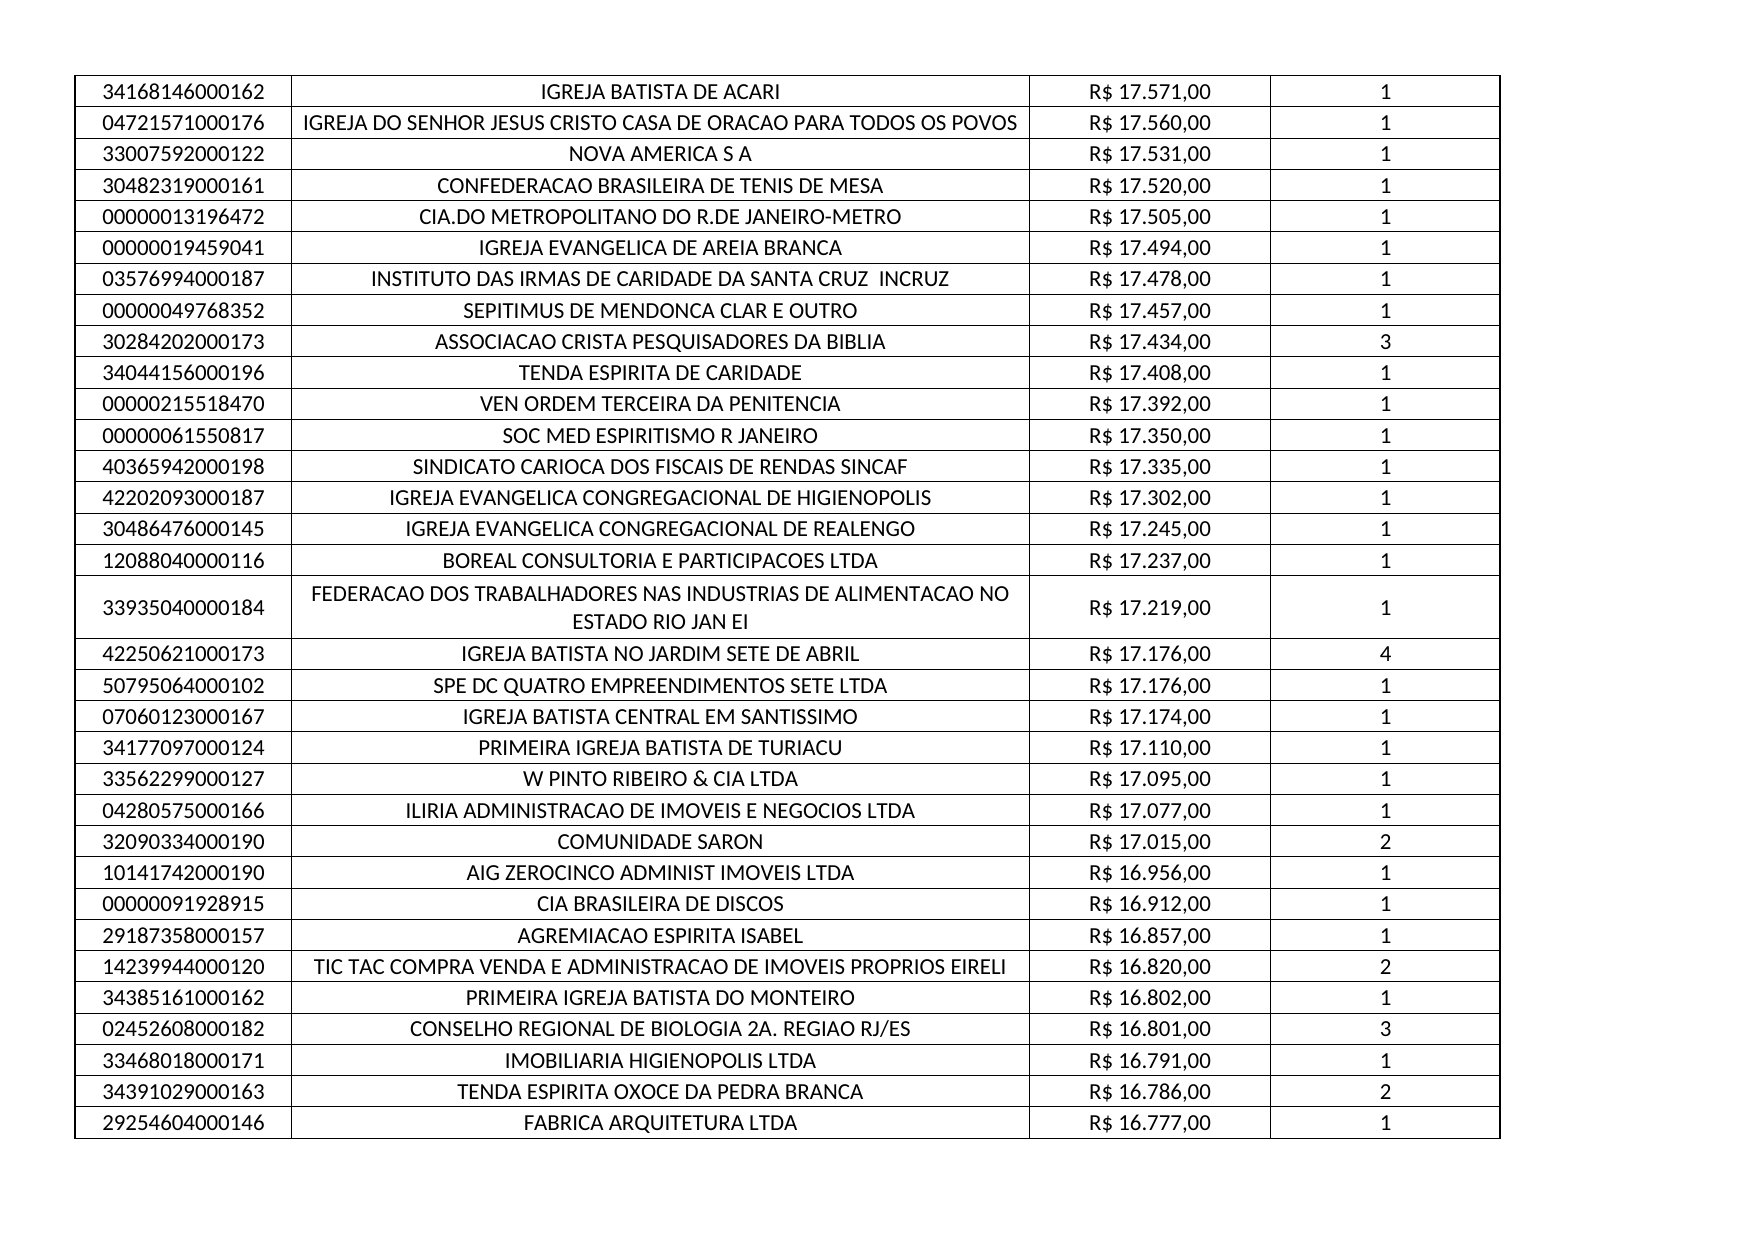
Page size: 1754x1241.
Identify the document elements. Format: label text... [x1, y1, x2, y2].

table_cell 1 [1271, 1107, 1499, 1137]
table_cell 33935040000184 [76, 576, 291, 637]
table_cell 14239944000120 [76, 951, 291, 981]
table_cell 1 [1271, 76, 1499, 106]
table_cell 33007592000122 [76, 139, 291, 169]
table_cell 2 [1271, 826, 1499, 856]
table_cell IGREJA DO SENHOR JESUS CRISTO CASA DE ORACAO PARA TODOS OS POVOS [292, 107, 1029, 137]
table_cell 1 [1271, 264, 1499, 294]
table_cell 1 [1271, 420, 1499, 450]
table_cell 1 [1271, 514, 1499, 544]
table_cell IMOBILIARIA HIGIENOPOLIS LTDA [292, 1045, 1029, 1075]
table_cell CONSELHO REGIONAL DE BIOLOGIA 2A. REGIAO RJ/ES [292, 1014, 1029, 1044]
table_cell 02452608000182 [76, 1014, 291, 1044]
table_cell R$ 17.520,00 [1030, 170, 1270, 200]
table_cell R$ 17.110,00 [1030, 732, 1270, 762]
table_cell 1 [1271, 201, 1499, 231]
table_cell 1 [1271, 139, 1499, 169]
table_cell FABRICA ARQUITETURA LTDA [292, 1107, 1029, 1137]
table_cell 1 [1271, 482, 1499, 512]
table_cell 29187358000157 [76, 920, 291, 950]
table_cell SPE DC QUATRO EMPREENDIMENTOS SETE LTDA [292, 670, 1029, 700]
table_cell 04280575000166 [76, 795, 291, 825]
table_cell R$ 17.095,00 [1030, 764, 1270, 794]
table_cell R$ 16.801,00 [1030, 1014, 1270, 1044]
table_cell 1 [1271, 295, 1499, 325]
table_cell 1 [1271, 451, 1499, 481]
table_cell 40365942000198 [76, 451, 291, 481]
table_cell 3 [1271, 326, 1499, 356]
table_cell 10141742000190 [76, 857, 291, 887]
table_cell 34044156000196 [76, 357, 291, 387]
table_cell 1 [1271, 920, 1499, 950]
table_cell 34177097000124 [76, 732, 291, 762]
table_cell IGREJA BATISTA DE ACARI [292, 76, 1029, 106]
table_cell 00000013196472 [76, 201, 291, 231]
table_cell 12088040000116 [76, 545, 291, 575]
table_cell COMUNIDADE SARON [292, 826, 1029, 856]
table_cell R$ 17.494,00 [1030, 232, 1270, 262]
table_cell 2 [1271, 1076, 1499, 1106]
table_cell PRIMEIRA IGREJA BATISTA DE TURIACU [292, 732, 1029, 762]
table_cell R$ 17.176,00 [1030, 639, 1270, 669]
table_cell R$ 17.174,00 [1030, 701, 1270, 731]
table_cell 1 [1271, 670, 1499, 700]
table_cell 42250621000173 [76, 639, 291, 669]
table_cell W PINTO RIBEIRO & CIA LTDA [292, 764, 1029, 794]
table_cell R$ 17.245,00 [1030, 514, 1270, 544]
table_cell 1 [1271, 389, 1499, 419]
table_cell IGREJA EVANGELICA DE AREIA BRANCA [292, 232, 1029, 262]
table_cell 42202093000187 [76, 482, 291, 512]
table_cell 30482319000161 [76, 170, 291, 200]
table_cell R$ 17.077,00 [1030, 795, 1270, 825]
table_cell R$ 17.408,00 [1030, 357, 1270, 387]
table_cell BOREAL CONSULTORIA E PARTICIPACOES LTDA [292, 545, 1029, 575]
table_cell 34168146000162 [76, 76, 291, 106]
table_cell R$ 17.505,00 [1030, 201, 1270, 231]
table_cell INSTITUTO DAS IRMAS DE CARIDADE DA SANTA CRUZ INCRUZ [292, 264, 1029, 294]
table_cell R$ 17.457,00 [1030, 295, 1270, 325]
table_cell SINDICATO CARIOCA DOS FISCAIS DE RENDAS SINCAF [292, 451, 1029, 481]
table_cell R$ 17.531,00 [1030, 139, 1270, 169]
table_cell 33562299000127 [76, 764, 291, 794]
table_cell 50795064000102 [76, 670, 291, 700]
table_cell R$ 17.571,00 [1030, 76, 1270, 106]
table_cell AIG ZEROCINCO ADMINIST IMOVEIS LTDA [292, 857, 1029, 887]
table_cell R$ 16.857,00 [1030, 920, 1270, 950]
table_cell 1 [1271, 701, 1499, 731]
table_cell R$ 17.176,00 [1030, 670, 1270, 700]
table_cell R$ 16.791,00 [1030, 1045, 1270, 1075]
table_cell 1 [1271, 1045, 1499, 1075]
table_cell R$ 17.434,00 [1030, 326, 1270, 356]
table_cell 33468018000171 [76, 1045, 291, 1075]
table_cell 4 [1271, 639, 1499, 669]
table_cell 1 [1271, 232, 1499, 262]
table_cell FEDERACAO DOS TRABALHADORES NAS INDUSTRIAS DE ALIMENTACAO NO ESTADO RIO JAN EI [292, 576, 1029, 637]
table_cell 1 [1271, 357, 1499, 387]
table_cell 1 [1271, 764, 1499, 794]
table_cell R$ 17.392,00 [1030, 389, 1270, 419]
table_cell 00000019459041 [76, 232, 291, 262]
table_cell 03576994000187 [76, 264, 291, 294]
table_cell R$ 17.237,00 [1030, 545, 1270, 575]
table_cell IGREJA EVANGELICA CONGREGACIONAL DE REALENGO [292, 514, 1029, 544]
table_cell SEPITIMUS DE MENDONCA CLAR E OUTRO [292, 295, 1029, 325]
table_cell 00000215518470 [76, 389, 291, 419]
table_cell NOVA AMERICA S A [292, 139, 1029, 169]
table_cell 1 [1271, 170, 1499, 200]
table_cell 04721571000176 [76, 107, 291, 137]
table_cell SOC MED ESPIRITISMO R JANEIRO [292, 420, 1029, 450]
table_cell PRIMEIRA IGREJA BATISTA DO MONTEIRO [292, 982, 1029, 1012]
table_cell VEN ORDEM TERCEIRA DA PENITENCIA [292, 389, 1029, 419]
table_cell IGREJA BATISTA NO JARDIM SETE DE ABRIL [292, 639, 1029, 669]
table_cell 30284202000173 [76, 326, 291, 356]
table_cell R$ 16.956,00 [1030, 857, 1270, 887]
table_cell 1 [1271, 732, 1499, 762]
table_cell R$ 17.335,00 [1030, 451, 1270, 481]
table_cell 29254604000146 [76, 1107, 291, 1137]
table_cell 1 [1271, 889, 1499, 919]
table_cell R$ 16.820,00 [1030, 951, 1270, 981]
table_cell R$ 17.478,00 [1030, 264, 1270, 294]
table_cell R$ 16.912,00 [1030, 889, 1270, 919]
table_cell TENDA ESPIRITA OXOCE DA PEDRA BRANCA [292, 1076, 1029, 1106]
table_cell 3 [1271, 1014, 1499, 1044]
table_cell 00000049768352 [76, 295, 291, 325]
table_cell R$ 17.219,00 [1030, 576, 1270, 637]
table_cell 1 [1271, 795, 1499, 825]
table_cell IGREJA EVANGELICA CONGREGACIONAL DE HIGIENOPOLIS [292, 482, 1029, 512]
table_cell 07060123000167 [76, 701, 291, 731]
table_cell R$ 16.777,00 [1030, 1107, 1270, 1137]
table_cell R$ 17.015,00 [1030, 826, 1270, 856]
table_cell 32090334000190 [76, 826, 291, 856]
table_cell CIA BRASILEIRA DE DISCOS [292, 889, 1029, 919]
table_cell CONFEDERACAO BRASILEIRA DE TENIS DE MESA [292, 170, 1029, 200]
table_cell R$ 17.560,00 [1030, 107, 1270, 137]
table_cell R$ 16.786,00 [1030, 1076, 1270, 1106]
table_cell R$ 16.802,00 [1030, 982, 1270, 1012]
table_cell 1 [1271, 982, 1499, 1012]
table_cell 34385161000162 [76, 982, 291, 1012]
table_cell 1 [1271, 545, 1499, 575]
table_cell 00000091928915 [76, 889, 291, 919]
table_cell 34391029000163 [76, 1076, 291, 1106]
table_cell TENDA ESPIRITA DE CARIDADE [292, 357, 1029, 387]
table_cell 1 [1271, 857, 1499, 887]
table_cell AGREMIACAO ESPIRITA ISABEL [292, 920, 1029, 950]
table_cell 2 [1271, 951, 1499, 981]
table_cell 00000061550817 [76, 420, 291, 450]
table_cell 30486476000145 [76, 514, 291, 544]
table_cell IGREJA BATISTA CENTRAL EM SANTISSIMO [292, 701, 1029, 731]
table_cell R$ 17.302,00 [1030, 482, 1270, 512]
table_cell 1 [1271, 576, 1499, 637]
table_cell 1 [1271, 107, 1499, 137]
table_cell ASSOCIACAO CRISTA PESQUISADORES DA BIBLIA [292, 326, 1029, 356]
table_cell CIA.DO METROPOLITANO DO R.DE JANEIRO-METRO [292, 201, 1029, 231]
table_cell R$ 17.350,00 [1030, 420, 1270, 450]
table_cell ILIRIA ADMINISTRACAO DE IMOVEIS E NEGOCIOS LTDA [292, 795, 1029, 825]
table_cell TIC TAC COMPRA VENDA E ADMINISTRACAO DE IMOVEIS PROPRIOS EIRELI [292, 951, 1029, 981]
